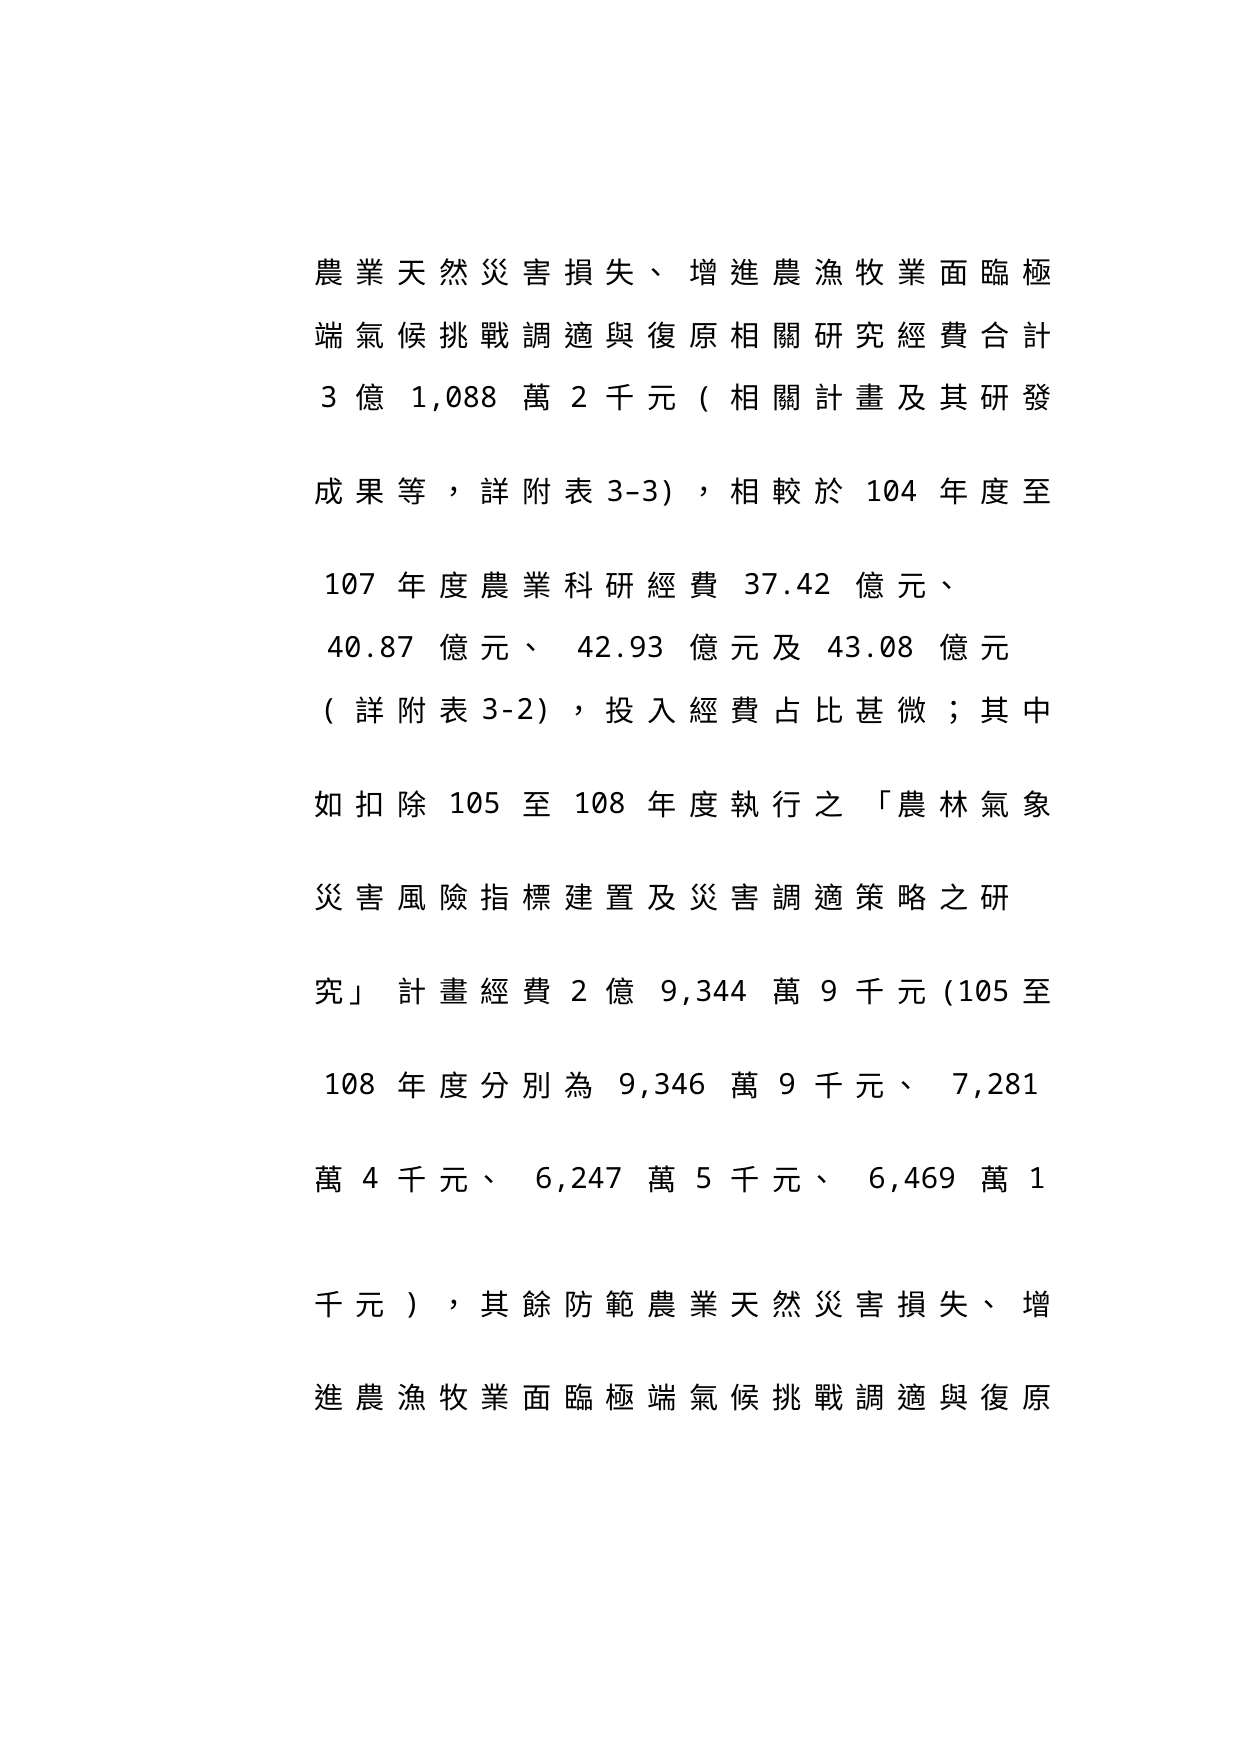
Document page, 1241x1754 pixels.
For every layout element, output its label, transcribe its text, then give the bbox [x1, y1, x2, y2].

text 農業天然災害損失、增進農漁牧業面臨極端氣候挑戰調適與復原相關研究經費合計3億1,088萬2千元(相關計畫及其研發成果等，詳附表3–3)，相較於104年度至107年度農業科研經費37.42億元、40.87億元、42.93億元及43.08億元(詳附表3-2)，投入經費占比甚微；其中如扣除105至108年度執行之「農林氣象災害風險指標建置及災害調適策略之研究」計畫經費2億9,344萬9千元(105至108年度分別為9,346萬9千元、7,281萬4千元、6,247萬5千元、6,469萬1千元)，其餘防範農業天然災害損失、增進農漁牧業面臨極端氣候挑戰調適與復原 [271, 229, 1058, 1417]
